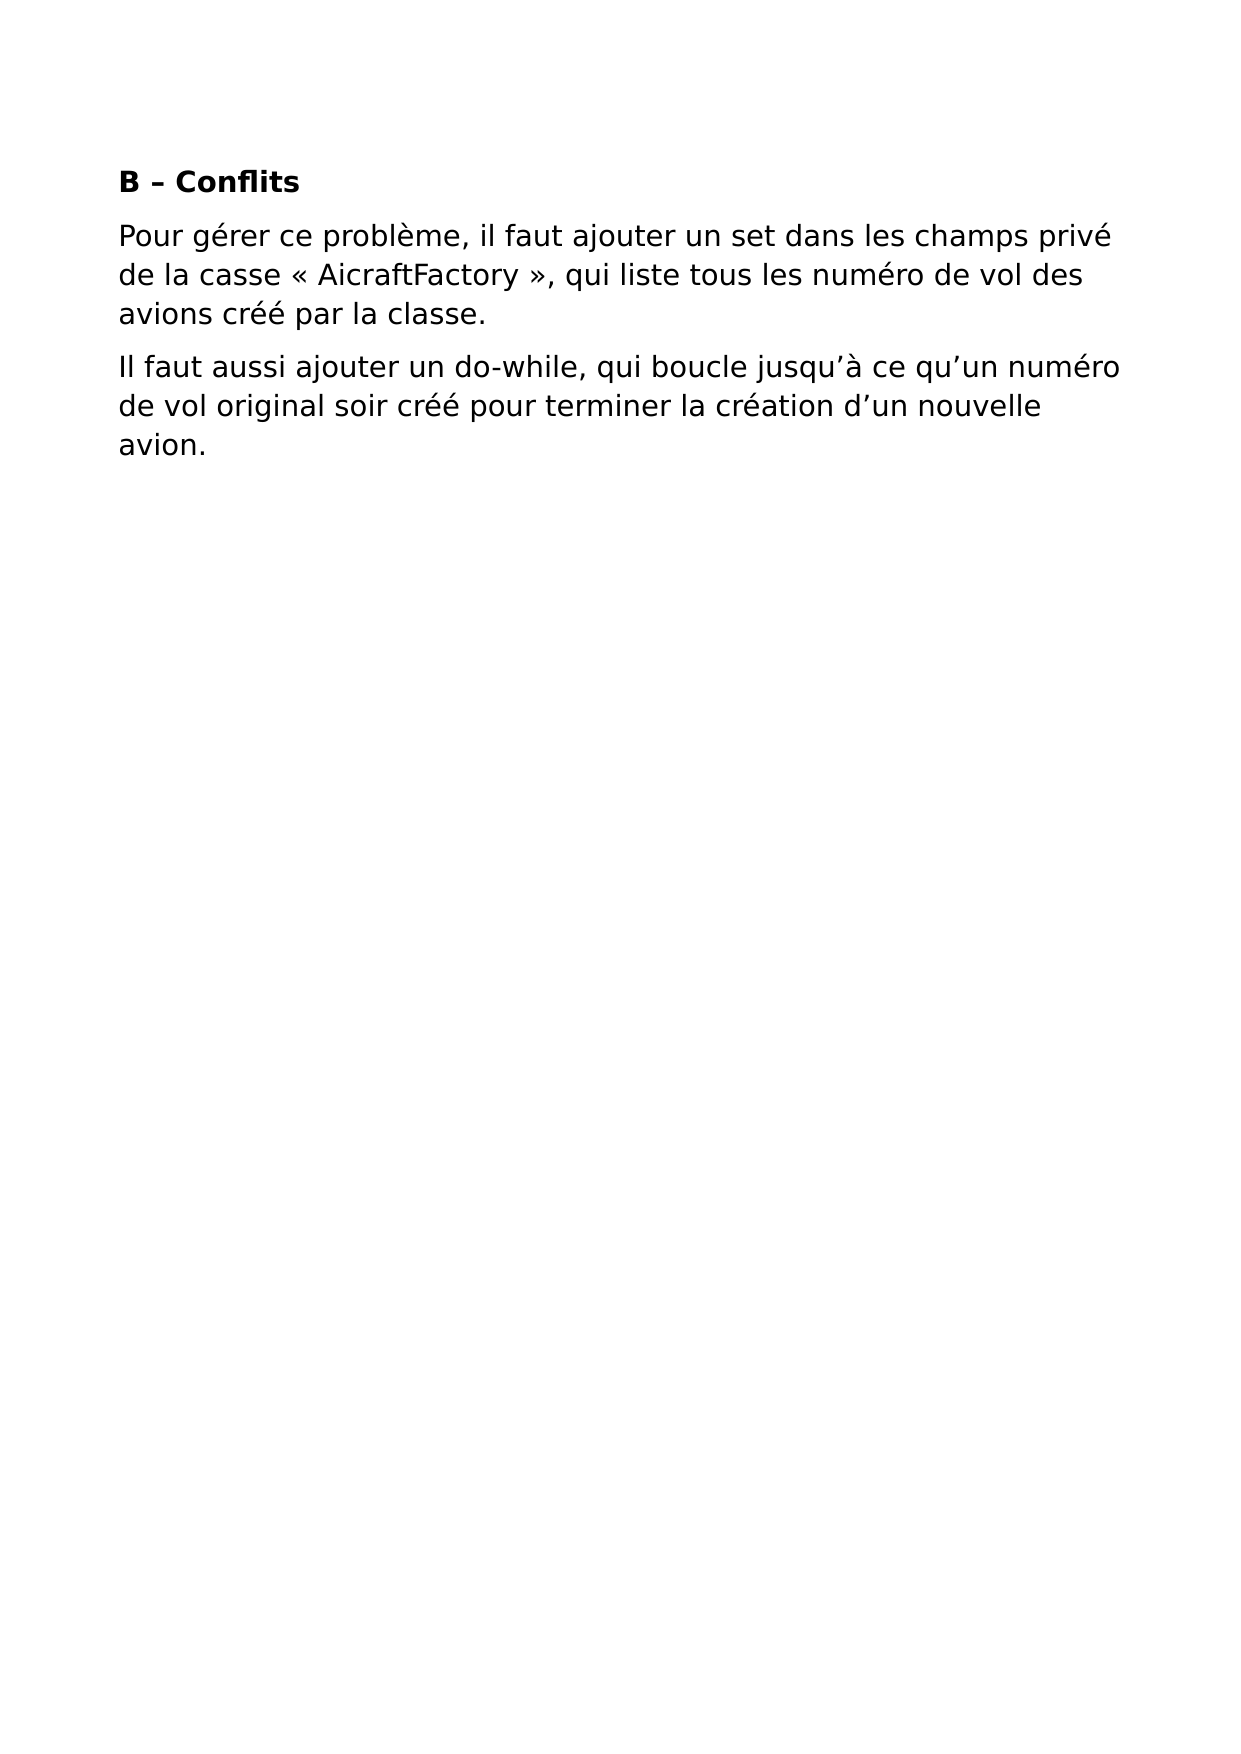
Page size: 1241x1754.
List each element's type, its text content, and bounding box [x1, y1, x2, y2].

text Pour gérer ce problème, il faut ajouter un set dans les champs privé de la casse « AicraftFactory », qui liste tous les numéro de vol des avions créé par la classe. [118, 219, 1122, 331]
text B – Conflits [118, 166, 1122, 200]
text Il faut aussi ajouter un do-while, qui boucle jusqu’à ce qu’un numéro de vol original soir créé pour terminer la création d’un nouvelle avion. [118, 351, 1122, 463]
